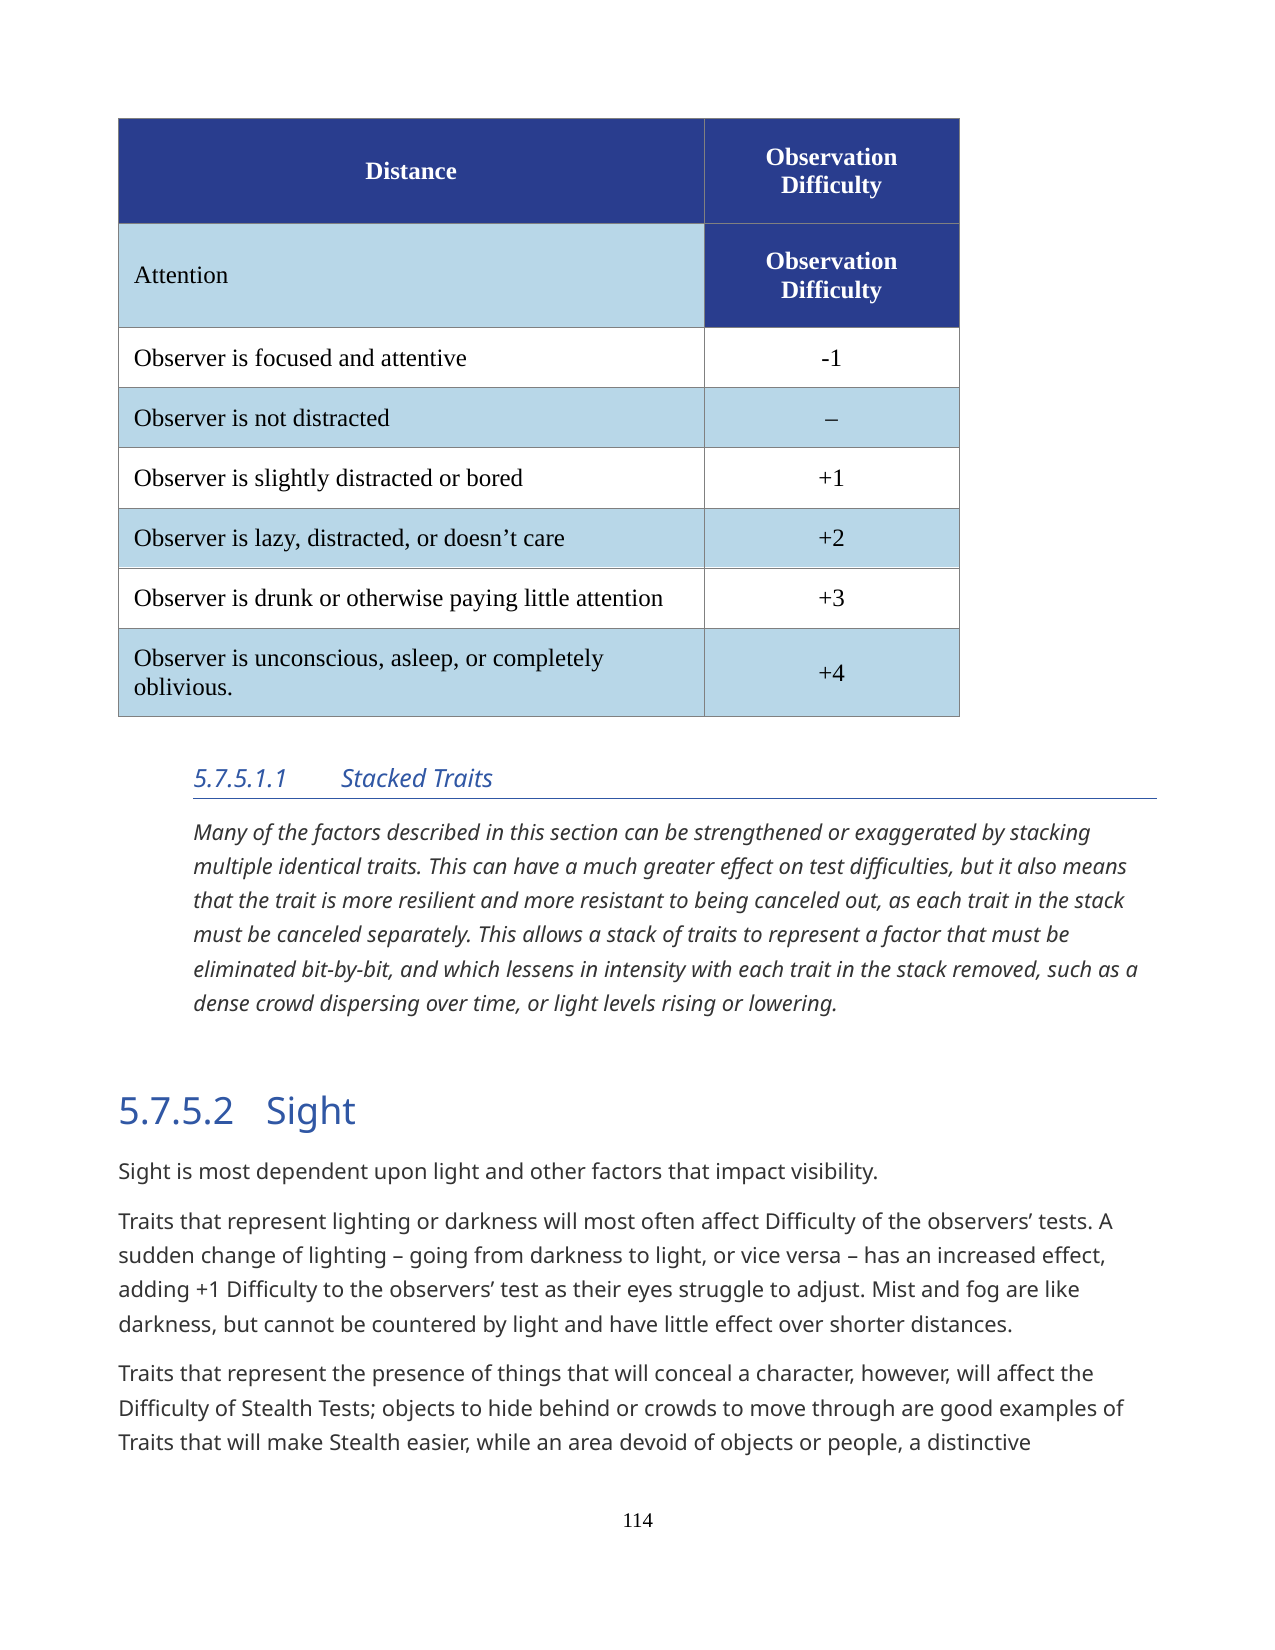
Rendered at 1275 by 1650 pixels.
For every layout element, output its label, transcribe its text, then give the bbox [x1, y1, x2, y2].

table_cell Observer is slightly distracted or bored [119, 448, 704, 507]
table_cell Attention [119, 224, 704, 327]
table_header Observation Difficulty [705, 119, 959, 223]
subtitle Sight [118, 1084, 1157, 1136]
table_cell +2 [705, 509, 959, 567]
table_cell +3 [705, 569, 959, 628]
table_cell Observer is focused and attentive [119, 328, 704, 387]
table_cell Observation Difficulty [705, 224, 959, 327]
table_cell Observer is not distracted [119, 388, 704, 447]
table_cell +1 [705, 448, 959, 507]
text Traits that represent lighting or darkness will most often affect Difficulty of the observers’ tests. A sudden change of lighting – going from darkness to light, or vice versa – has an increased effect, adding +1 Difficulty to the observers’ test as their eyes struggle to adjust. Mist and fog are like darkness, but cannot be countered by light and have little effect over shorter distances. [118, 1206, 1157, 1338]
text Sight is most dependent upon light and other factors that impact visibility. [118, 1156, 1157, 1186]
table_cell +4 [705, 629, 959, 716]
table_cell Observer is drunk or otherwise paying little attention [119, 569, 704, 628]
table_header Distance [119, 119, 704, 223]
table_cell – [705, 388, 959, 447]
subtitle Stacked Traits [193, 761, 1157, 798]
text Many of the factors described in this section can be strengthened or exaggerated by stacking multiple identical traits. This can have a much greater effect on test difficulties, but it also means that the trait is more resilient and more resistant to being canceled out, as each trait in the stack must be canceled separately. This allows a stack of traits to represent a factor that must be eliminated bit-by-bit, and which lessens in intensity with each trait in the stack removed, such as a dense crowd dispersing over time, or light levels rising or lowering. [193, 817, 1157, 1018]
text Traits that represent the presence of things that will conceal a character, however, will affect the Difficulty of Stealth Tests; objects to hide behind or crowds to move through are good examples of Traits that will make Stealth easier, while an area devoid of objects or people, a distinctive [118, 1358, 1157, 1456]
table_cell Observer is unconscious, asleep, or completely oblivious. [119, 629, 704, 716]
table_cell -1 [705, 328, 959, 387]
table_cell Observer is lazy, distracted, or doesn’t care [119, 509, 704, 567]
